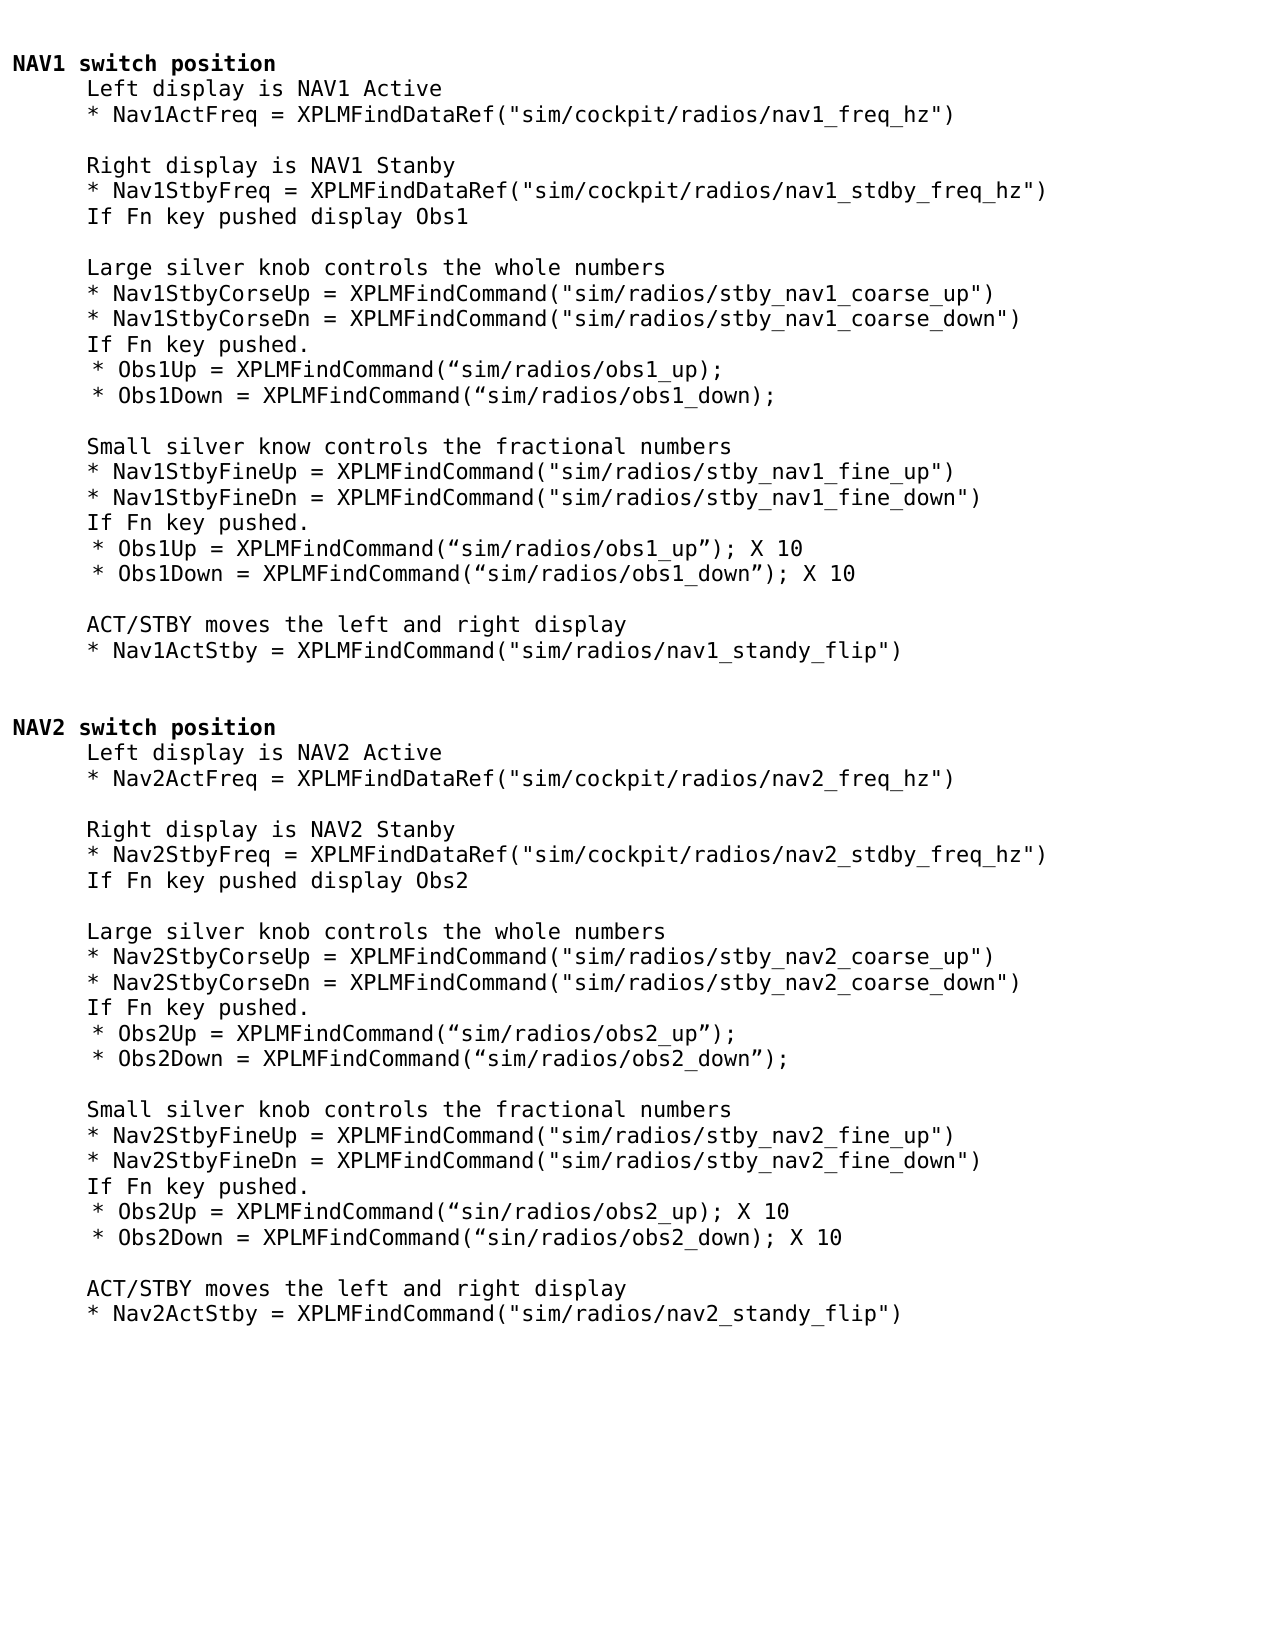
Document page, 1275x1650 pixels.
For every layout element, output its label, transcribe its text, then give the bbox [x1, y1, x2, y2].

text * Obs2Up = XPLMFindCommand(“sim/radios/obs2_up”); [12, 1021, 1258, 1046]
text Small silver knob controls the fractional numbers [12, 1097, 1258, 1123]
text * Nav1StbyFineUp = XPLMFindCommand("sim/radios/stby_nav1_fine_up") [12, 459, 1258, 485]
text * Obs2Down = XPLMFindCommand(“sim/radios/obs2_down”); [12, 1046, 1258, 1072]
text * Obs2Down = XPLMFindCommand(“sin/radios/obs2_down); X 10 [12, 1225, 1258, 1251]
text * Nav2ActFreq = XPLMFindDataRef("sim/cockpit/radios/nav2_freq_hz") [12, 766, 1258, 791]
text * Obs1Down = XPLMFindCommand(“sim/radios/obs1_down”); X 10 [12, 561, 1258, 587]
text If Fn key pushed display Obs1 [12, 204, 1258, 230]
text If Fn key pushed display Obs2 [12, 868, 1258, 893]
text ACT/STBY moves the left and right display [12, 1276, 1258, 1302]
text * Nav1StbyFreq = XPLMFindDataRef("sim/cockpit/radios/nav1_stdby_freq_hz") [12, 179, 1258, 204]
text Right display is NAV1 Stanby [12, 153, 1258, 179]
text * Nav2ActStby = XPLMFindCommand("sim/radios/nav2_standy_flip") [12, 1302, 1258, 1327]
text If Fn key pushed. [12, 995, 1258, 1021]
text * Nav2StbyFineDn = XPLMFindCommand("sim/radios/stby_nav2_fine_down") [12, 1148, 1258, 1174]
text Large silver knob controls the whole numbers [12, 255, 1258, 281]
text * Nav1ActFreq = XPLMFindDataRef("sim/cockpit/radios/nav1_freq_hz") [12, 102, 1258, 128]
text * Obs1Up = XPLMFindCommand(“sim/radios/obs1_up); [12, 357, 1258, 383]
text * Obs2Up = XPLMFindCommand(“sin/radios/obs2_up); X 10 [12, 1199, 1258, 1225]
text * Nav1ActStby = XPLMFindCommand("sim/radios/nav1_standy_flip") [12, 638, 1258, 663]
text * Nav2StbyCorseDn = XPLMFindCommand("sim/radios/stby_nav2_coarse_down") [12, 970, 1258, 995]
text * Obs1Down = XPLMFindCommand(“sim/radios/obs1_down); [12, 383, 1258, 408]
text * Obs1Up = XPLMFindCommand(“sim/radios/obs1_up”); X 10 [12, 536, 1258, 561]
text Small silver know controls the fractional numbers [12, 434, 1258, 459]
text NAV2 switch position [12, 714, 1258, 740]
text * Nav1StbyFineDn = XPLMFindCommand("sim/radios/stby_nav1_fine_down") [12, 485, 1258, 510]
text Right display is NAV2 Stanby [12, 817, 1258, 842]
text * Nav1StbyCorseUp = XPLMFindCommand("sim/radios/stby_nav1_coarse_up") [12, 281, 1258, 306]
text Large silver knob controls the whole numbers [12, 919, 1258, 944]
text If Fn key pushed. [12, 510, 1258, 536]
text * Nav2StbyFineUp = XPLMFindCommand("sim/radios/stby_nav2_fine_up") [12, 1123, 1258, 1148]
text ACT/STBY moves the left and right display [12, 612, 1258, 638]
text If Fn key pushed. [12, 1174, 1258, 1199]
text * Nav2StbyCorseUp = XPLMFindCommand("sim/radios/stby_nav2_coarse_up") [12, 944, 1258, 970]
text Left display is NAV2 Active [12, 740, 1258, 766]
text NAV1 switch position [12, 51, 1258, 77]
text Left display is NAV1 Active [12, 77, 1258, 102]
text * Nav1StbyCorseDn = XPLMFindCommand("sim/radios/stby_nav1_coarse_down") [12, 306, 1258, 332]
text If Fn key pushed. [12, 332, 1258, 357]
text * Nav2StbyFreq = XPLMFindDataRef("sim/cockpit/radios/nav2_stdby_freq_hz") [12, 842, 1258, 868]
